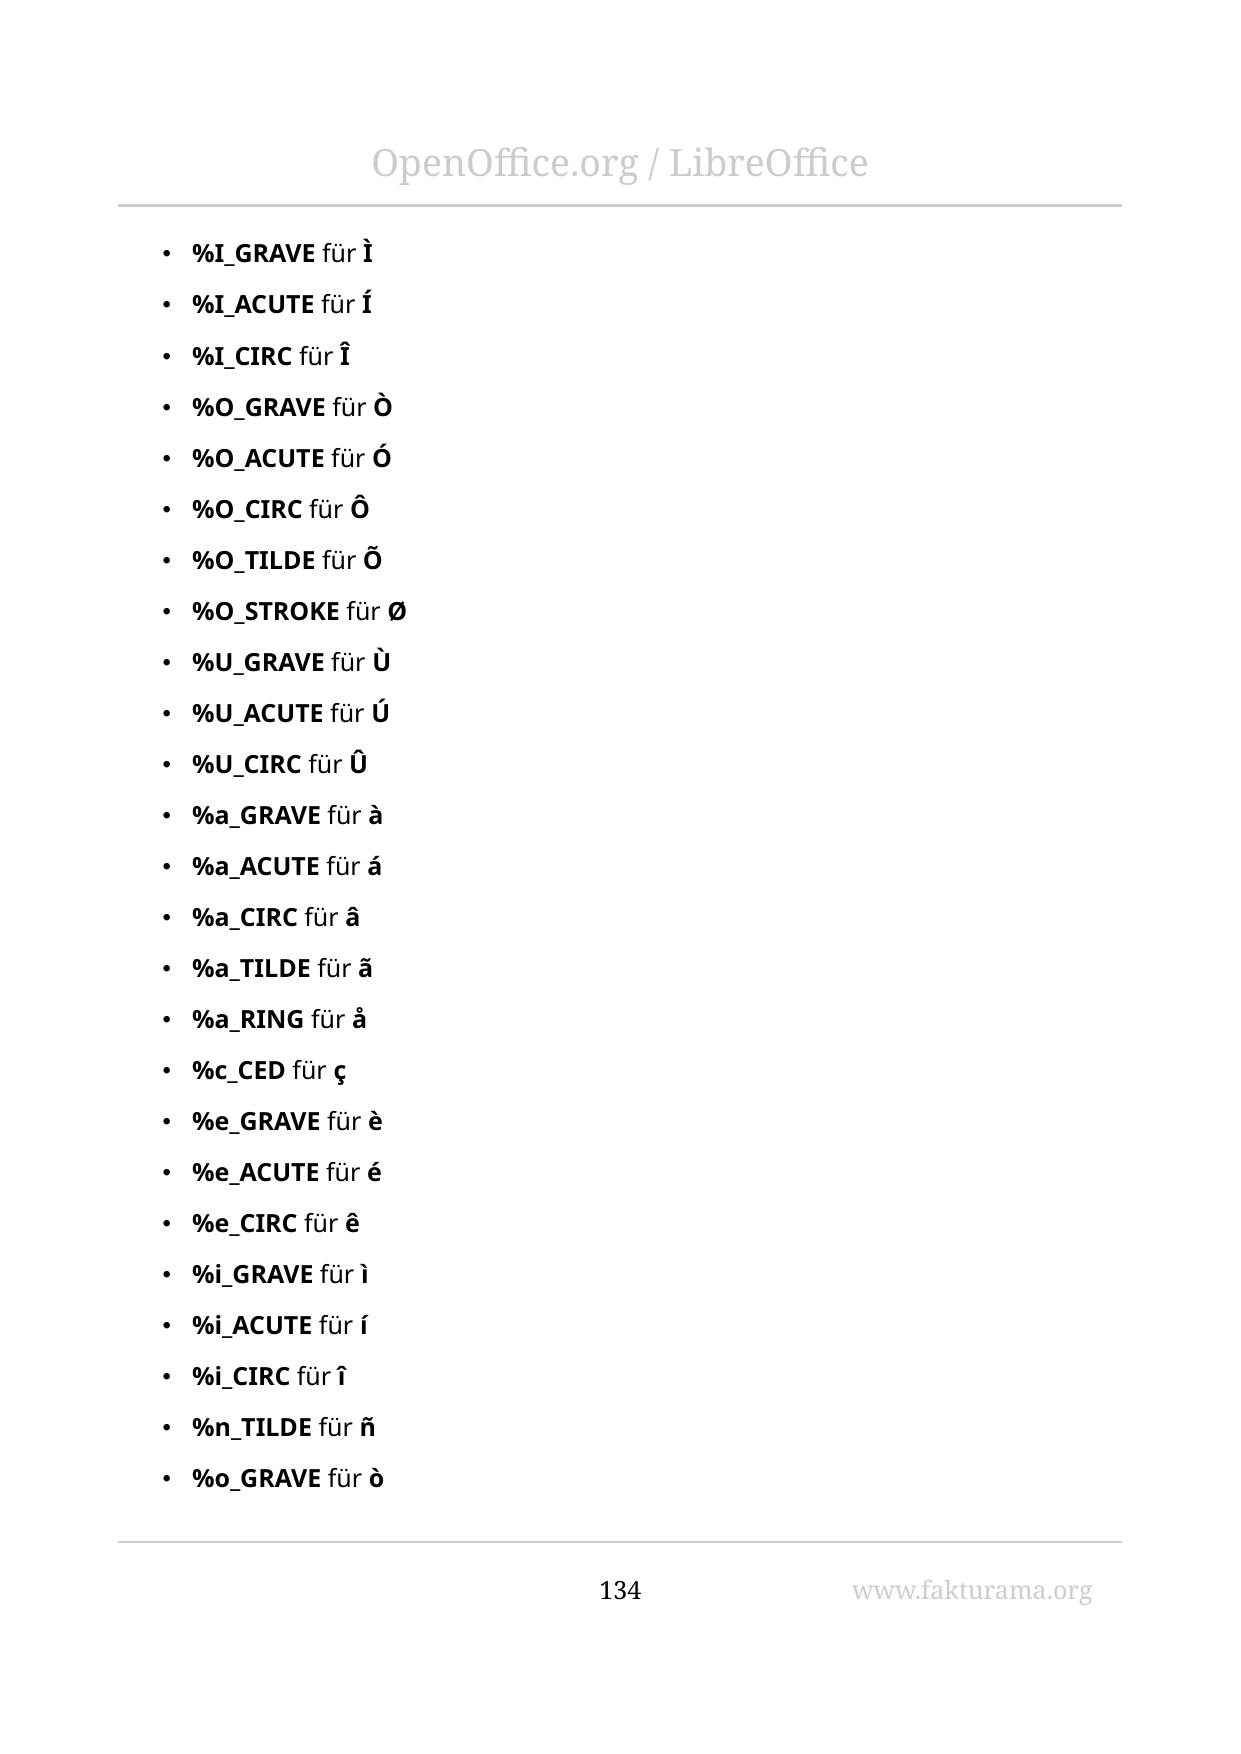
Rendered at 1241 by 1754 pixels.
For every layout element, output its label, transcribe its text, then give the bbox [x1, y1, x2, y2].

list %O_GRAVE für Ò [162, 389, 1122, 423]
list %O_TILDE für Õ [162, 542, 1122, 576]
list %a_TILDE für ã [162, 951, 1122, 985]
list %a_ACUTE für á [162, 849, 1122, 883]
list %e_CIRC für ê [162, 1206, 1122, 1240]
list %O_ACUTE für Ó [162, 440, 1122, 474]
list %U_CIRC für Û [162, 747, 1122, 781]
list %i_CIRC für î [162, 1359, 1122, 1393]
list %i_ACUTE für í [162, 1308, 1122, 1342]
list %e_GRAVE für è [162, 1104, 1122, 1138]
list %e_ACUTE für é [162, 1155, 1122, 1189]
list %O_STROKE für Ø [162, 593, 1122, 627]
list %I_ACUTE für Í [162, 287, 1122, 321]
list %o_GRAVE für ò [162, 1461, 1122, 1495]
list %a_CIRC für â [162, 900, 1122, 934]
list %c_CED für ç [162, 1053, 1122, 1087]
list %I_GRAVE für Ì [162, 236, 1122, 270]
list %O_CIRC für Ô [162, 491, 1122, 525]
list %U_GRAVE für Ù [162, 644, 1122, 678]
list %a_GRAVE für à [162, 798, 1122, 832]
list %I_CIRC für Î [162, 338, 1122, 372]
list %U_ACUTE für Ú [162, 696, 1122, 729]
list %i_GRAVE für ì [162, 1257, 1122, 1291]
list %n_TILDE für ñ [162, 1410, 1122, 1444]
list %a_RING für å [162, 1002, 1122, 1036]
